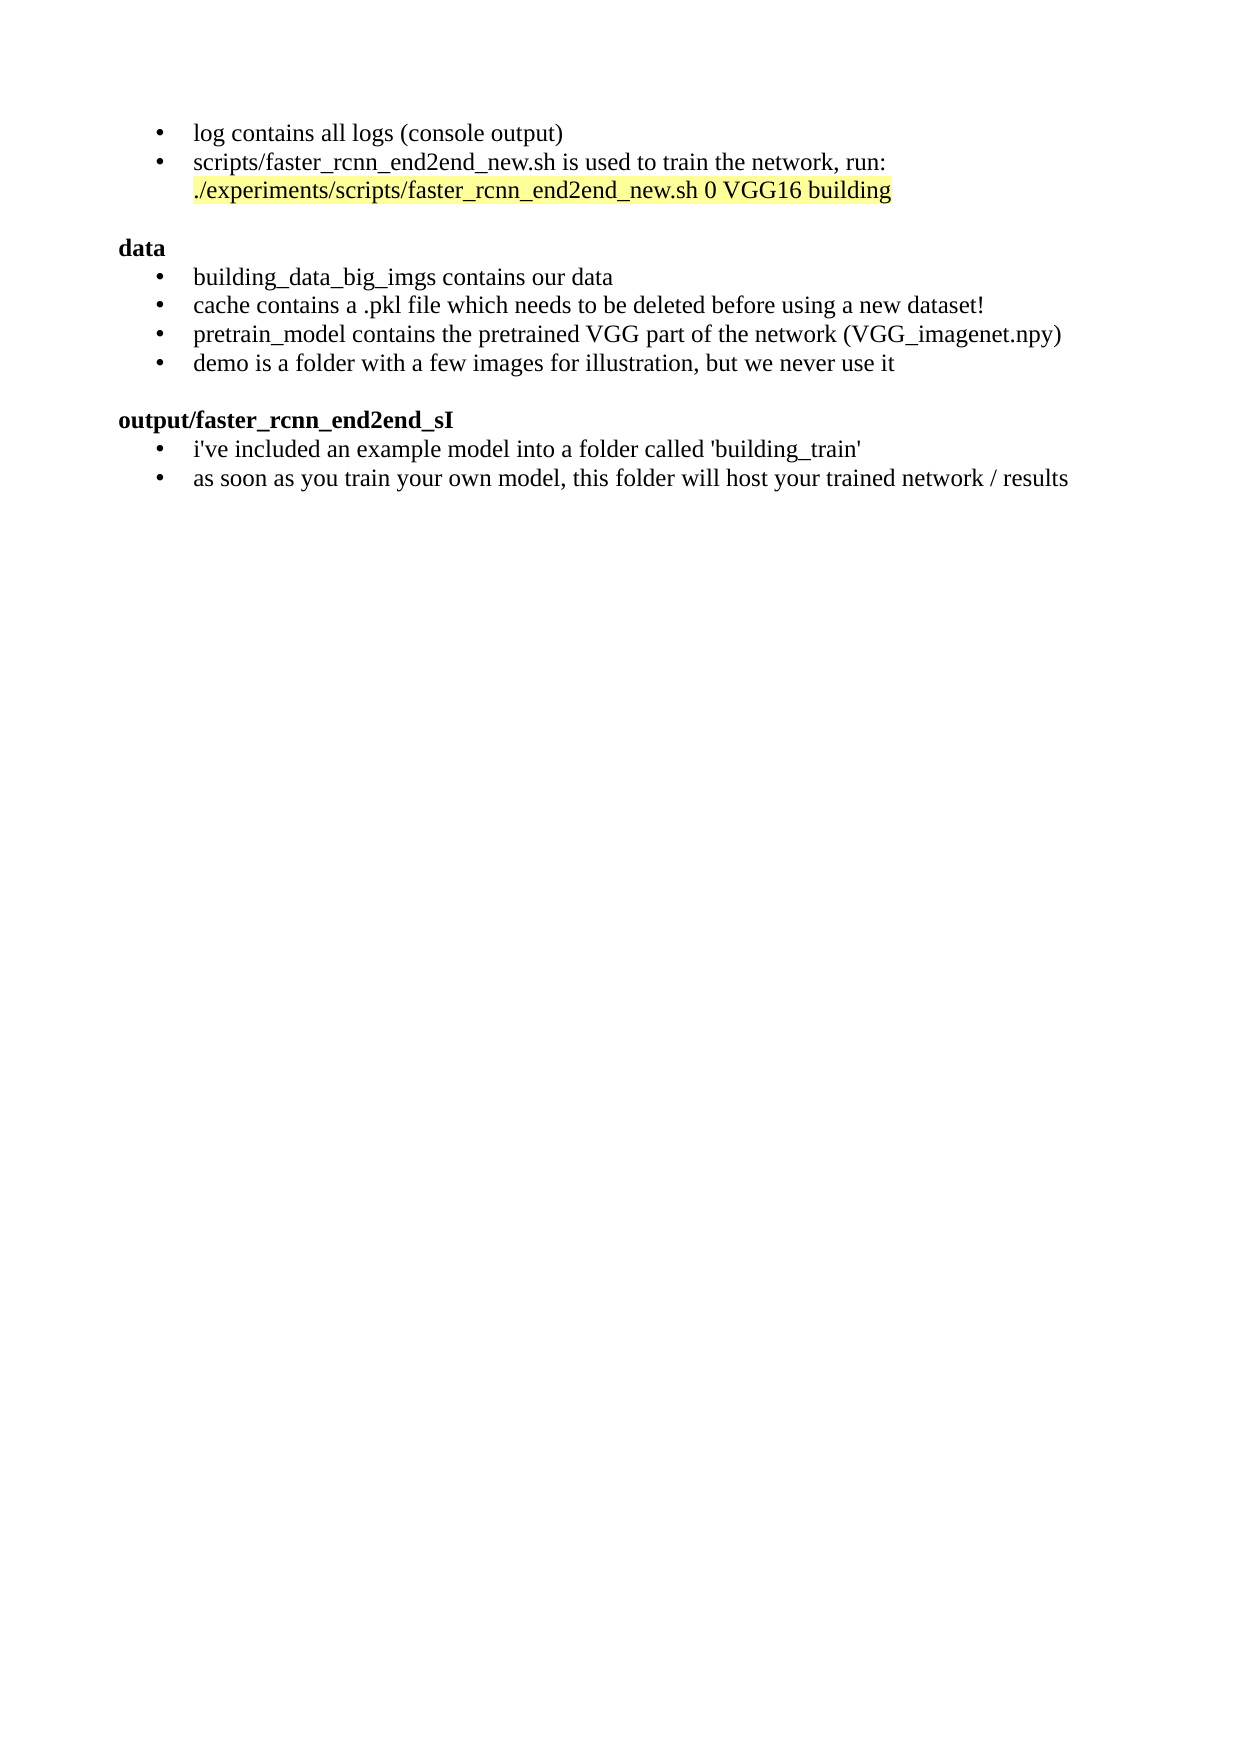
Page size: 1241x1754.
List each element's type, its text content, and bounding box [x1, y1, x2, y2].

list demo is a folder with a few images for illustration, but we never use it [156, 348, 1122, 377]
list pretrain_model contains the pretrained VGG part of the network (VGG_imagenet.npy) [156, 319, 1122, 348]
list as soon as you train your own model, this folder will host your trained network / results [156, 463, 1122, 492]
list ./experiments/scripts/faster_rcnn_end2end_new.sh 0 VGG16 building [156, 176, 1122, 204]
list building_data_big_imgs contains our data [156, 262, 1122, 291]
list log contains all logs (console output) [156, 118, 1122, 147]
text output/faster_rcnn_end2end_sI [118, 406, 1122, 434]
list i've included an example model into a folder called 'building_train' [156, 434, 1122, 463]
list cache contains a .pkl file which needs to be deleted before using a new dataset! [156, 291, 1122, 319]
text data [118, 233, 1122, 262]
list scripts/faster_rcnn_end2end_new.sh is used to train the network, run: [156, 147, 1122, 176]
